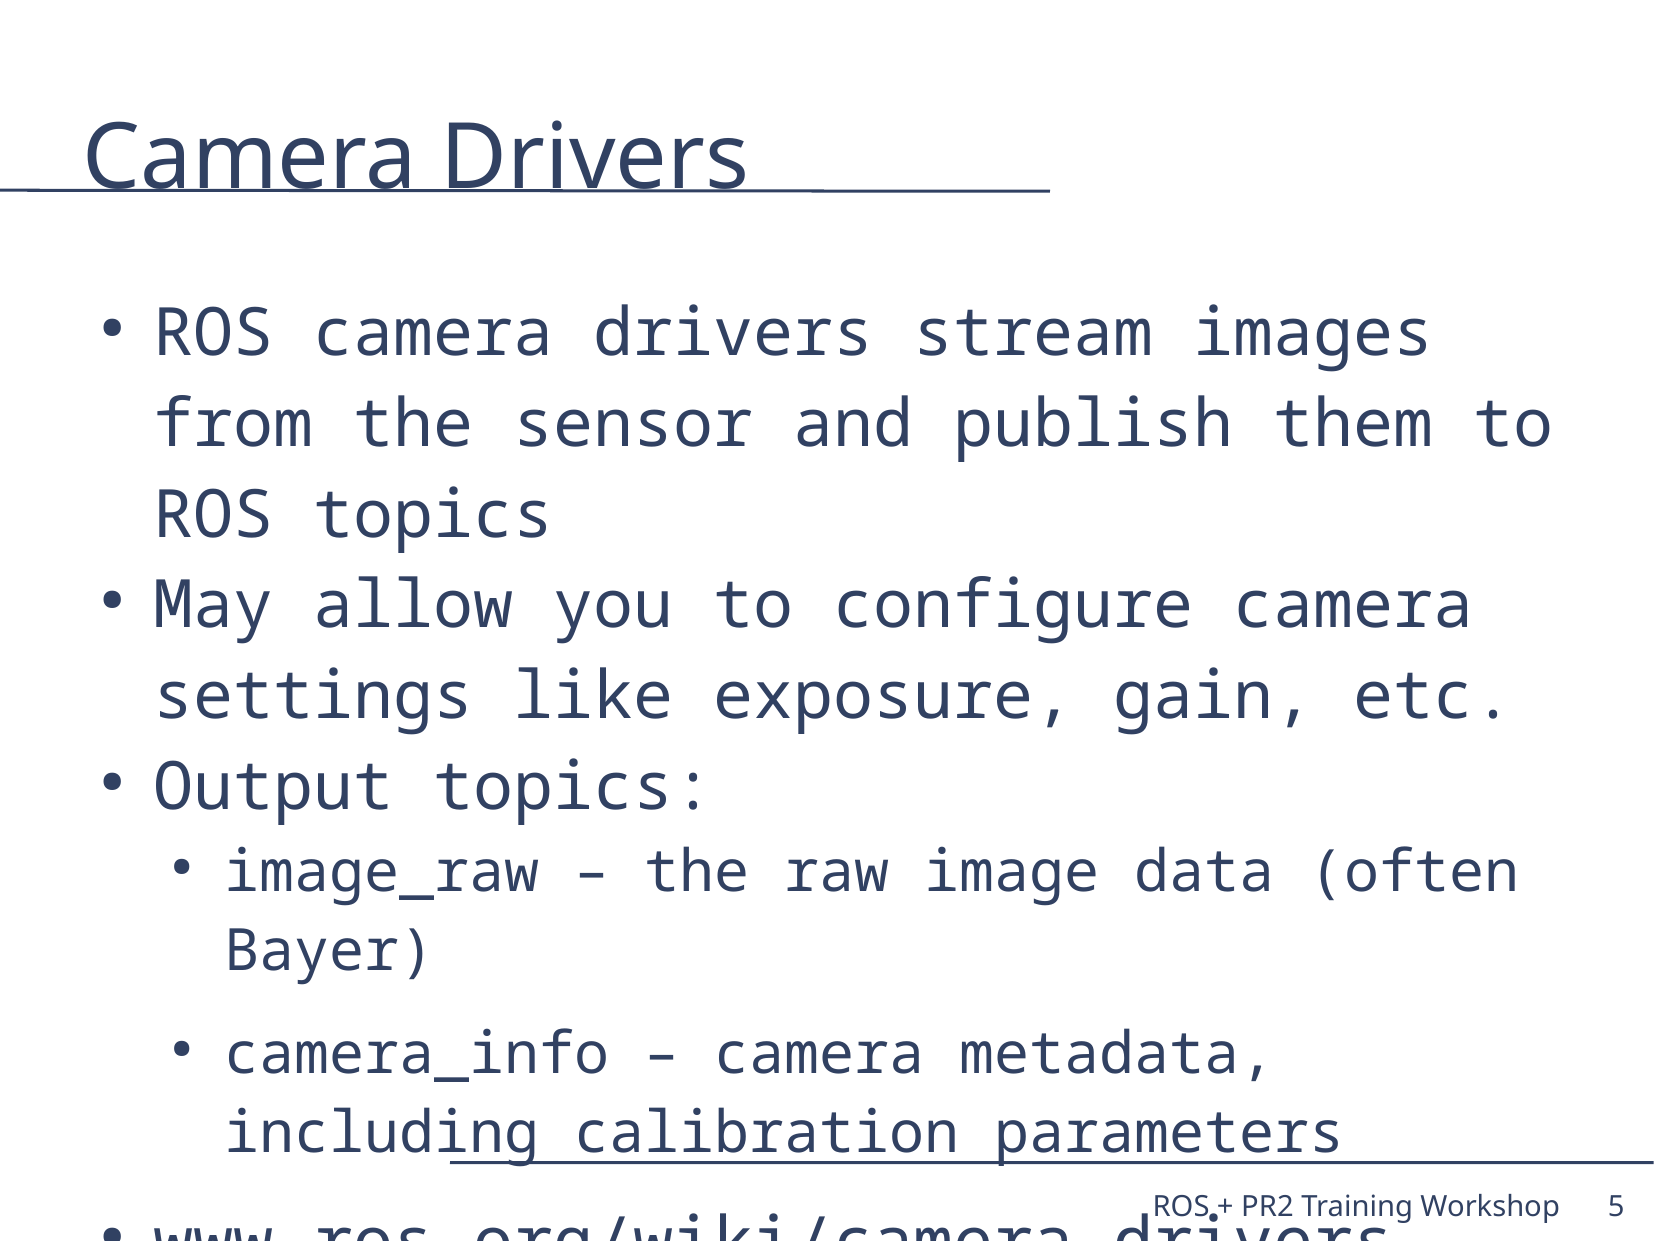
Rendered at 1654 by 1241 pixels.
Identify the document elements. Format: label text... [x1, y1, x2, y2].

list ROS camera drivers stream images from the sensor and publish them to ROS topics May allow you to configure camera settings like exposure, gain, etc. Output topics: image_raw – the raw image data (often Bayer) camera_info – camera metadata, including calibration parameters www.ros.org/wiki/camera_drivers [82, 284, 1571, 1163]
title Camera Drivers [82, 49, 1571, 257]
